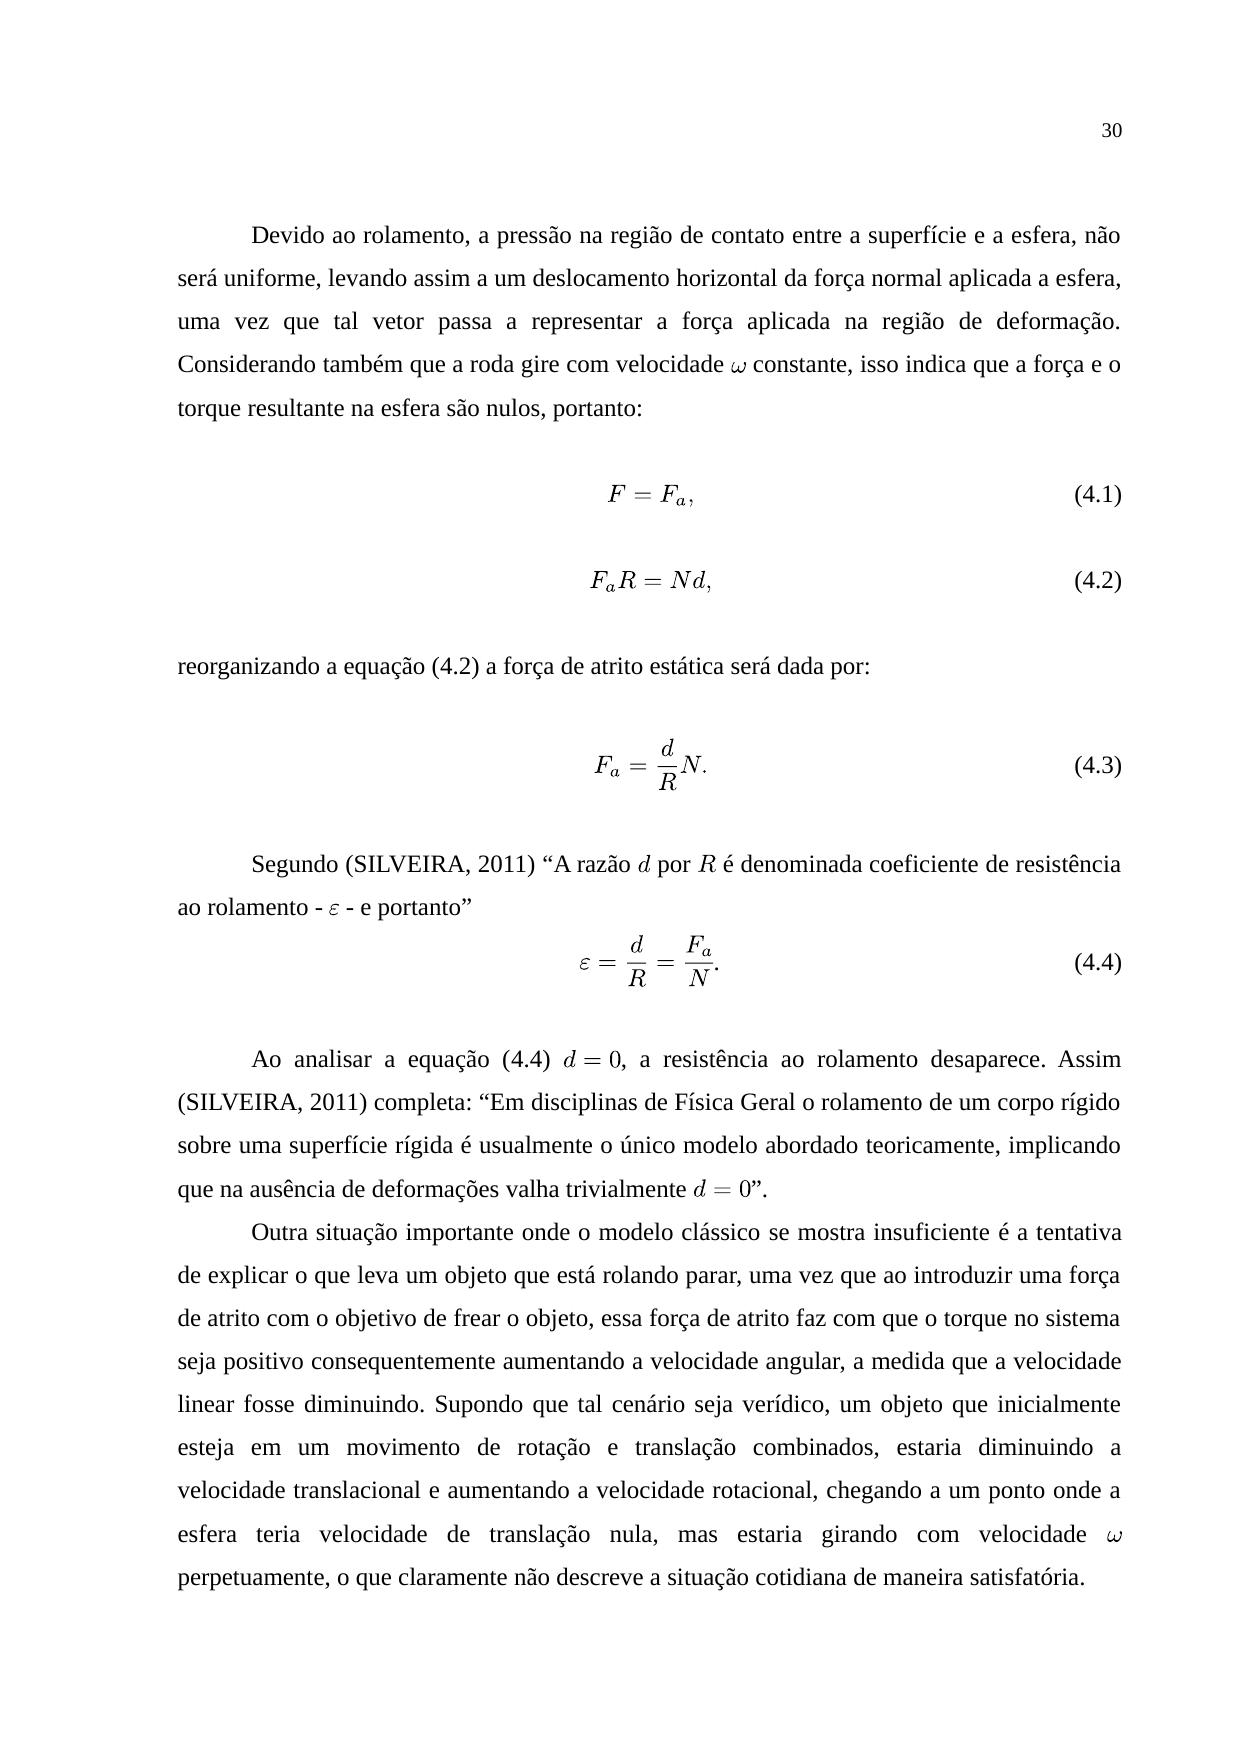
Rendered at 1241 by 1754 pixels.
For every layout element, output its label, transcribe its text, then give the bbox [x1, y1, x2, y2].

text Devido ao rolamento, a pressão na região de contato entre a superfície e a esfera, não será uniforme, levando assim a um deslocamento horizontal da força normal aplicada a esfera, uma vez que tal vetor passa a representar a força aplicada na região de deformação. Considerando também que a roda gire com velocidade constante, isso indica que a força e o torque resultante na esfera são nulos, portanto: [177, 220, 1122, 421]
text (4.2) [177, 565, 1122, 594]
text (4.3) [177, 738, 1122, 791]
text reorganizando a equação (4.2) a força de atrito estática será dada por: [177, 651, 1122, 680]
text Outra situação importante onde o modelo clássico se mostra insuficiente é a tentativa de explicar o que leva um objeto que está rolando parar, uma vez que ao introduzir uma força de atrito com o objetivo de frear o objeto, essa força de atrito faz com que o torque no sistema seja positivo consequentemente aumentando a velocidade angular, a medida que a velocidade linear fosse diminuindo. Supondo que tal cenário seja verídico, um objeto que inicialmente esteja em um movimento de rotação e translação combinados, estaria diminuindo a velocidade translacional e aumentando a velocidade rotacional, chegando a um ponto onde a esfera teria velocidade de translação nula, mas estaria girando com velocidade perpetuamente, o que claramente não descreve a situação cotidiana de maneira satisfatória. [177, 1217, 1122, 1591]
text (4.1) [177, 479, 1122, 508]
text [177, 935, 639, 987]
text Ao analisar a equação (4.4) , a resistência ao rolamento desaparece. Assim (SILVEIRA, 2011) completa: “Em disciplinas de Física Geral o rolamento de um corpo rígido sobre uma superfície rígida é usualmente o único modelo abordado teoricamente, implicando que na ausência de deformações valha trivialmente ”. [177, 1044, 1122, 1202]
text . (4.4) [703, 935, 1122, 987]
text Segundo (SILVEIRA, 2011) “A razão por é denominada coeficiente de resistência ao rolamento - - e portanto” [177, 849, 1122, 921]
